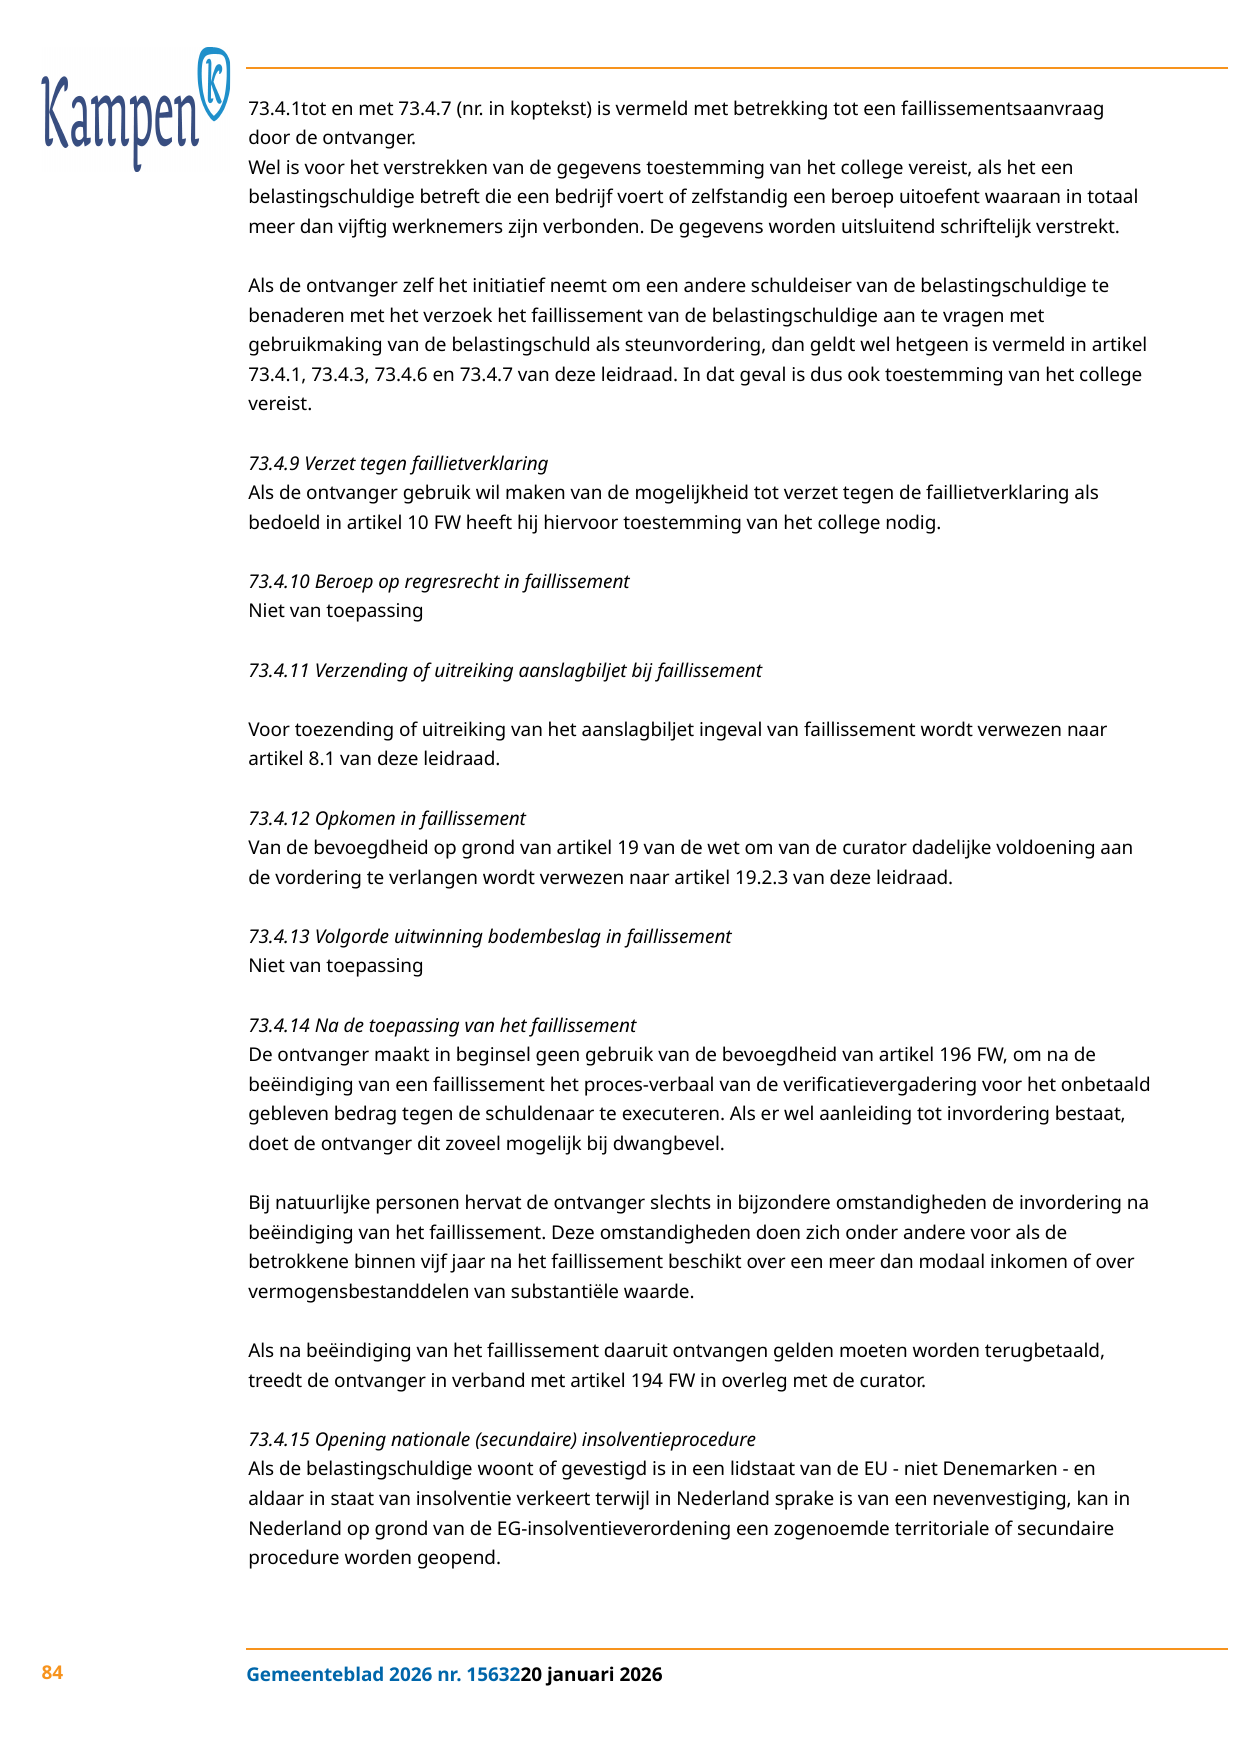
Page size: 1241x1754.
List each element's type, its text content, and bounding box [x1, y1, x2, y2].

text Wel is voor het verstrekken van de gegevens toestemming van het college vereist, als het een belastingschuldige betreft die een bedrijf voert of zelfstandig een beroep uitoefent waaraan in totaal meer dan vijftig werknemers zijn verbonden. De gegevens worden uitsluitend schriftelijk verstrekt. [248, 154, 1152, 239]
text Als na beëindiging van het faillissement daaruit ontvangen gelden moeten worden terugbetaald, treedt de ontvanger in verband met artikel 194 FW in overleg met de curator. [248, 1337, 1152, 1393]
text 73.4.15 Opening nationale (secundaire) insolventieprocedure [248, 1426, 1152, 1452]
text 73.4.1tot en met 73.4.7 (nr. in koptekst) is vermeld met betrekking tot een faillissementsaanvraag door de ontvanger. [248, 95, 1152, 150]
text 73.4.9 Verzet tegen faillietverklaring [248, 450, 1152, 476]
picture [41, 47, 231, 172]
text 73.4.13 Volgorde uitwinning bodembeslag in faillissement [248, 923, 1152, 949]
text 73.4.14 Na de toepassing van het faillissement [248, 1012, 1152, 1038]
text 73.4.10 Beroep op regresrecht in faillissement [248, 568, 1152, 594]
text De ontvanger maakt in beginsel geen gebruik van de bevoegdheid van artikel 196 FW, om na de beëindiging van een faillissement het proces-verbaal van de verificatievergadering voor het onbetaald gebleven bedrag tegen de schuldenaar te executeren. Als er wel aanleiding tot invordering bestaat, doet de ontvanger dit zoveel mogelijk bij dwangbevel. [248, 1041, 1152, 1156]
text 73.4.11 Verzending of uitreiking aanslagbiljet bij faillissement [248, 657, 1152, 683]
text Niet van toepassing [248, 953, 1152, 978]
text Niet van toepassing [248, 598, 1152, 623]
text Als de belastingschuldige woont of gevestigd is in een lidstaat van de EU - niet Denemarken - en aldaar in staat van insolventie verkeert terwijl in Nederland sprake is van een nevenvestiging, kan in Nederland op grond van de EG-insolventieverordening een zogenoemde territoriale of secundaire procedure worden geopend. [248, 1456, 1152, 1570]
text Als de ontvanger zelf het initiatief neemt om een andere schuldeiser van de belastingschuldige te benaderen met het verzoek het faillissement van de belastingschuldige aan te vragen met gebruikmaking van de belastingschuld als steunvordering, dan geldt wel hetgeen is vermeld in artikel 73.4.1, 73.4.3, 73.4.6 en 73.4.7 van deze leidraad. In dat geval is dus ook toestemming van het college vereist. [248, 272, 1152, 416]
text Van de bevoegdheid op grond van artikel 19 van de wet om van de curator dadelijke voldoening aan de vordering te verlangen wordt verwezen naar artikel 19.2.3 van deze leidraad. [248, 834, 1152, 890]
text Bij natuurlijke personen hervat de ontvanger slechts in bijzondere omstandigheden de invordering na beëindiging van het faillissement. Deze omstandigheden doen zich onder andere voor als de betrokkene binnen vijf jaar na het faillissement beschikt over een meer dan modaal inkomen of over vermogensbestanddelen van substantiële waarde. [248, 1189, 1152, 1304]
text Voor toezending of uitreiking van het aanslagbiljet ingeval van faillissement wordt verwezen naar artikel 8.1 van deze leidraad. [248, 716, 1152, 771]
text Als de ontvanger gebruik wil maken van de mogelijkheid tot verzet tegen de faillietverklaring als bedoeld in artikel 10 FW heeft hij hiervoor toestemming van het college nodig. [248, 479, 1152, 535]
text 73.4.12 Opkomen in faillissement [248, 805, 1152, 831]
